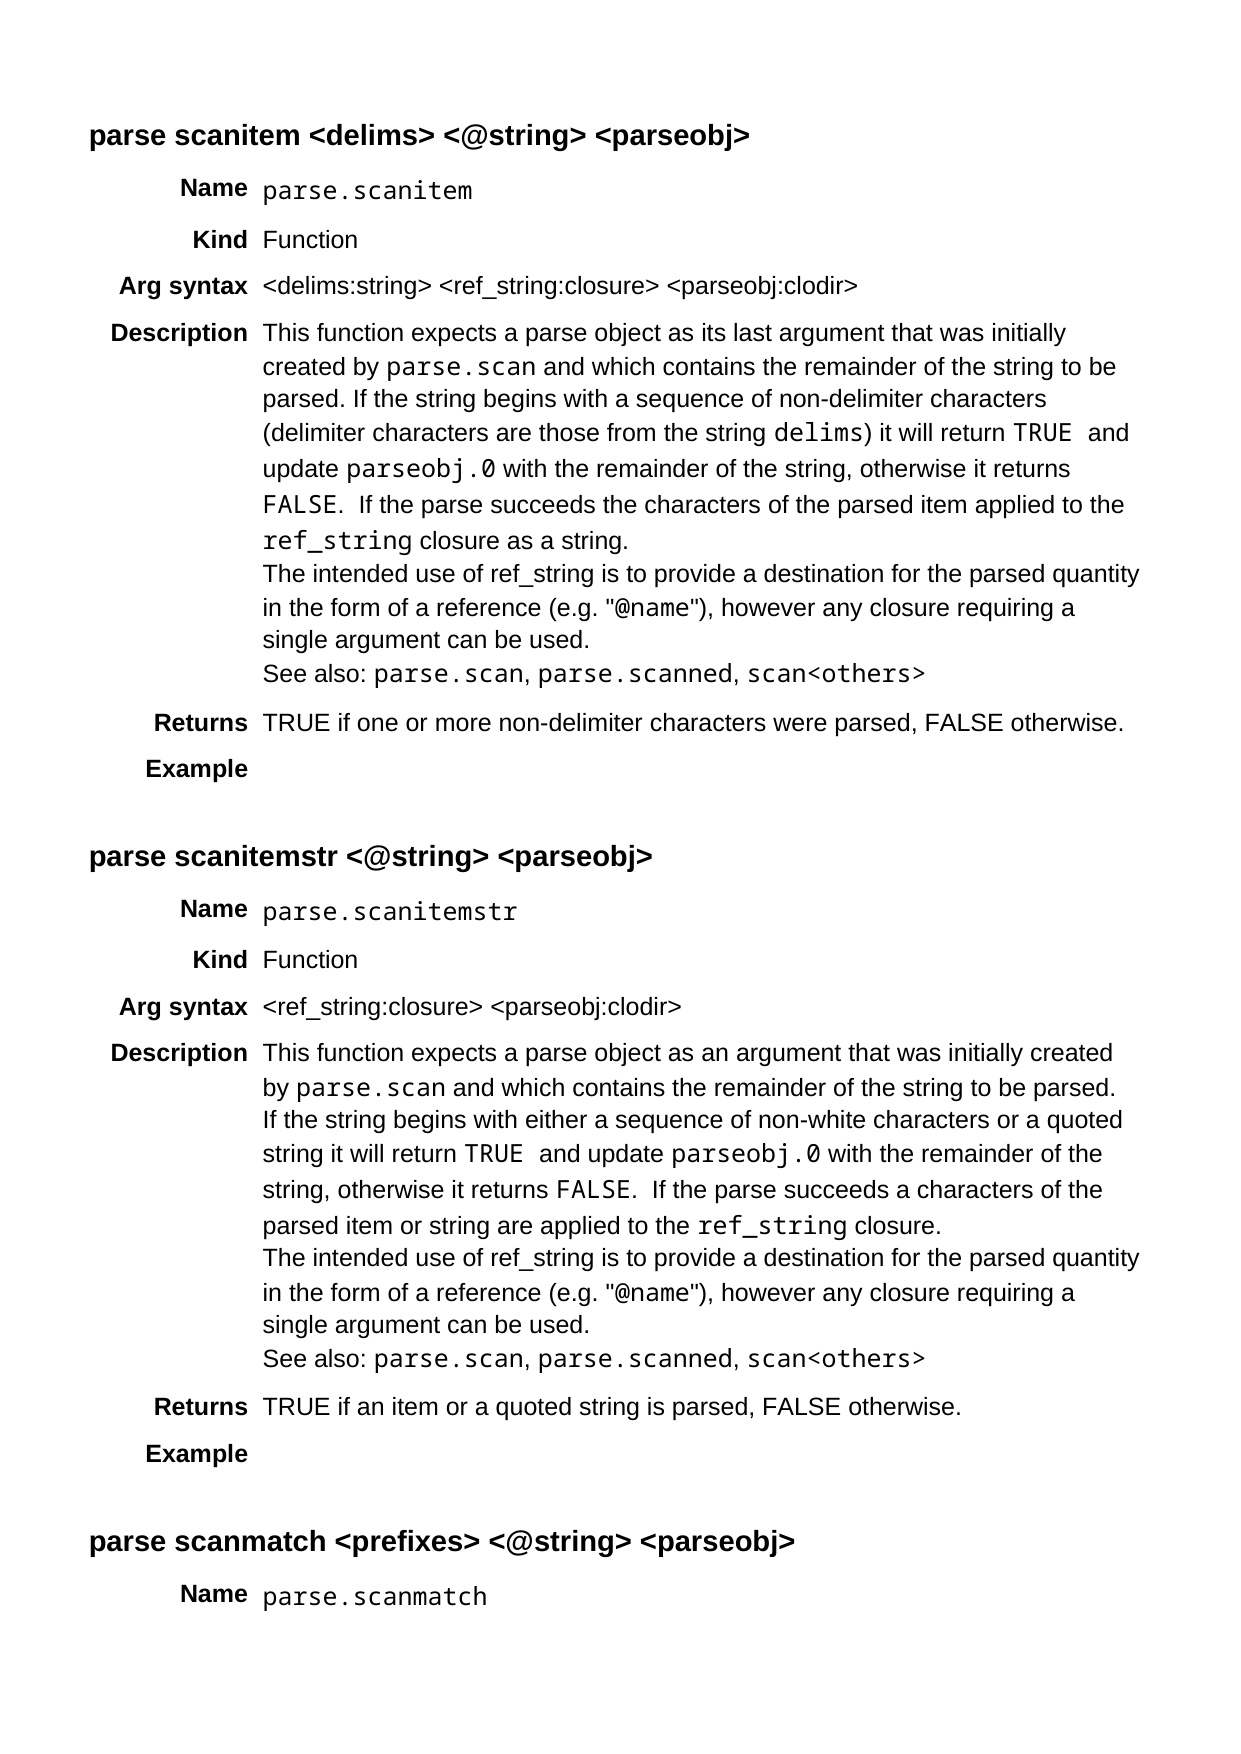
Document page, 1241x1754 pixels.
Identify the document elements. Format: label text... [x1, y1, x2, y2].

subtitle parse scanitem <delims> <@string> <parseobj> [88, 118, 1145, 152]
table_cell TRUE if an item or a quoted string is parsed, FALSE otherwise. [260, 1384, 1145, 1430]
table_cell Kind [89, 937, 259, 983]
table_cell This function expects a parse object as its last argument that was initially created by parse.scan and which contains the remainder of the string to be parsed. If the string begins with a sequence of non-delimiter characters (delimiter characters are those from the string delims) it will return TRUE and update parseobj.0 with the remainder of the string, otherwise it returns FALSE. If the parse succeeds the characters of the parsed item applied to the ref_string closure as a string. The intended use of ref_string is to provide a destination for the parsed quantity in the form of a reference (e.g. "@name"), however any closure requiring a single argument can be used. See also: parse.scan, parse.scanned, scan<others> [260, 309, 1145, 699]
table_cell Function [260, 937, 1145, 983]
table_cell <ref_string:closure> <parseobj:clodir> [260, 983, 1145, 1029]
table_header parse.scanitemstr [260, 885, 1145, 937]
table_cell Returns [89, 1384, 259, 1430]
table_cell Kind [89, 216, 259, 262]
table_cell This function expects a parse object as an argument that was initially created by parse.scan and which contains the remainder of the string to be parsed. If the string begins with either a sequence of non-white characters or a quoted string it will return TRUE and update parseobj.0 with the remainder of the string, otherwise it returns FALSE. If the parse succeeds a characters of the parsed item or string are applied to the ref_string closure. The intended use of ref_string is to provide a destination for the parsed quantity in the form of a reference (e.g. "@name"), however any closure requiring a single argument can be used. See also: parse.scan, parse.scanned, scan<others> [260, 1030, 1145, 1383]
table_cell <delims:string> <ref_string:closure> <parseobj:clodir> [260, 262, 1145, 309]
subtitle parse scanmatch <prefixes> <@string> <parseobj> [88, 1524, 1145, 1557]
table_cell Arg syntax [89, 262, 259, 309]
table_cell [260, 745, 1145, 792]
table_cell Description [89, 1030, 259, 1383]
table_header Name [89, 164, 259, 216]
table_header parse.scanmatch [260, 1570, 1145, 1621]
table_cell [260, 1430, 1145, 1476]
table_header parse.scanitem [260, 164, 1145, 216]
table_header Name [89, 1570, 259, 1621]
table_cell Example [89, 745, 259, 792]
table_cell Description [89, 309, 259, 699]
table_cell TRUE if one or more non-delimiter characters were parsed, FALSE otherwise. [260, 699, 1145, 745]
subtitle parse scanitemstr <@string> <parseobj> [88, 839, 1145, 872]
table_header Name [89, 885, 259, 937]
table_cell Arg syntax [89, 983, 259, 1029]
table_cell Returns [89, 699, 259, 745]
table_cell Example [89, 1430, 259, 1476]
table_cell Function [260, 216, 1145, 262]
